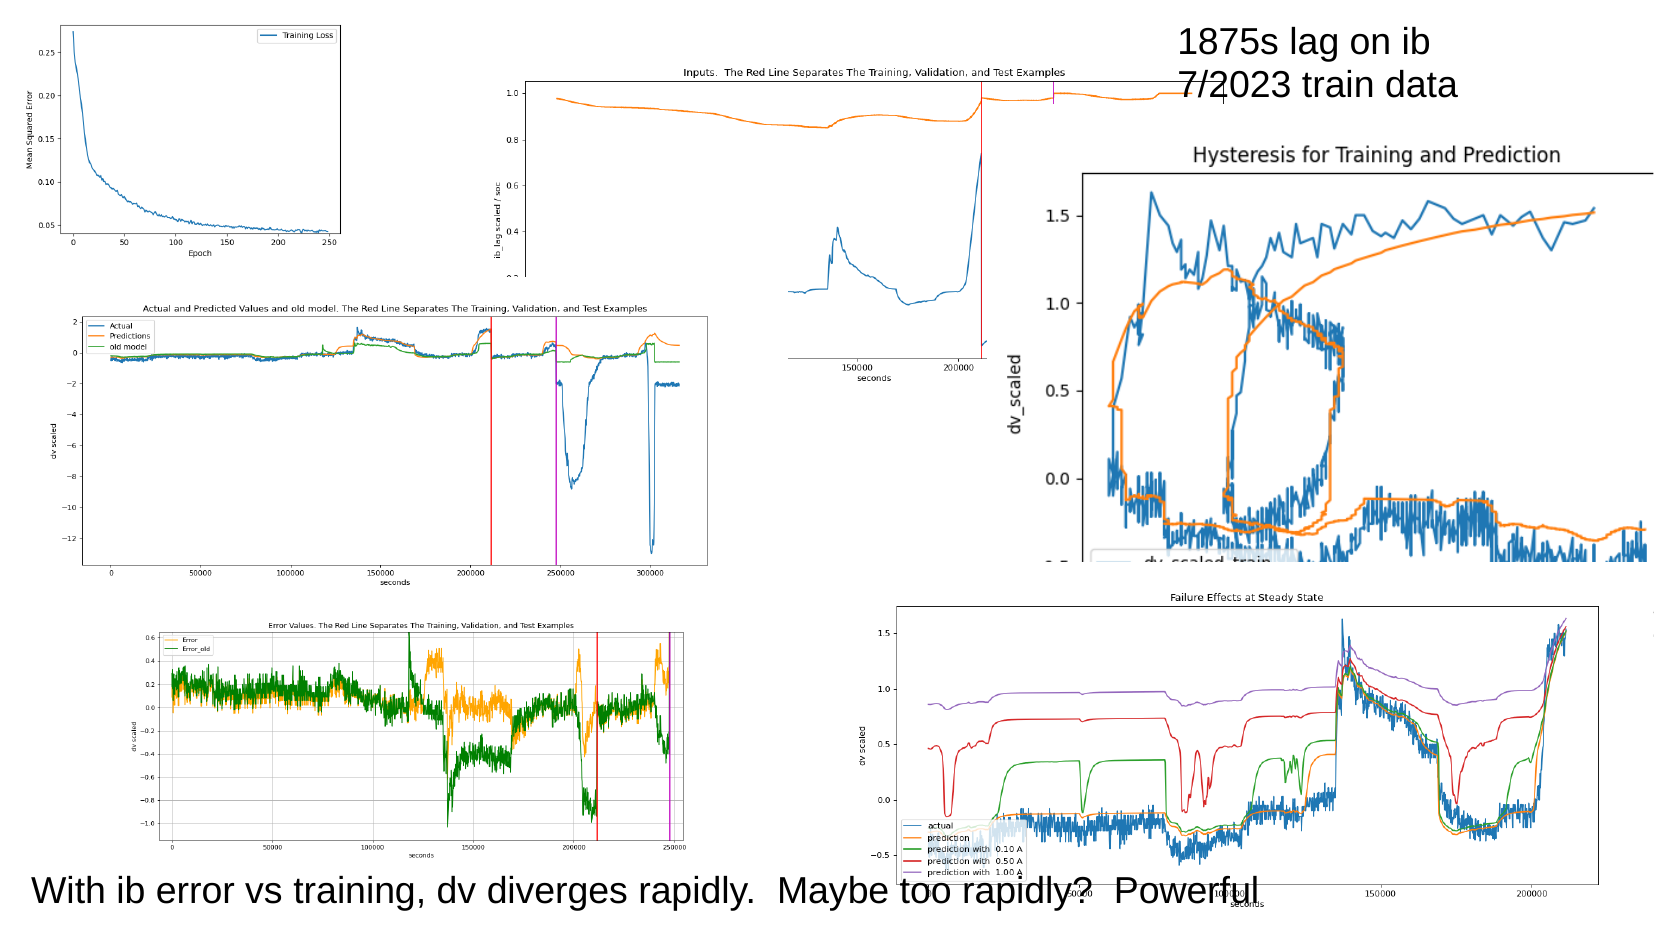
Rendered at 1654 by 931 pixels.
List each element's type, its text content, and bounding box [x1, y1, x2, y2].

text_box 1875s lag on ib 7/2023 train data [1162, 13, 1473, 113]
picture [15, 0, 376, 263]
picture [0, 37, 1654, 924]
text_box With ib error vs training, dv diverges rapidly. Maybe too rapidly? Powerful [16, 862, 1276, 920]
